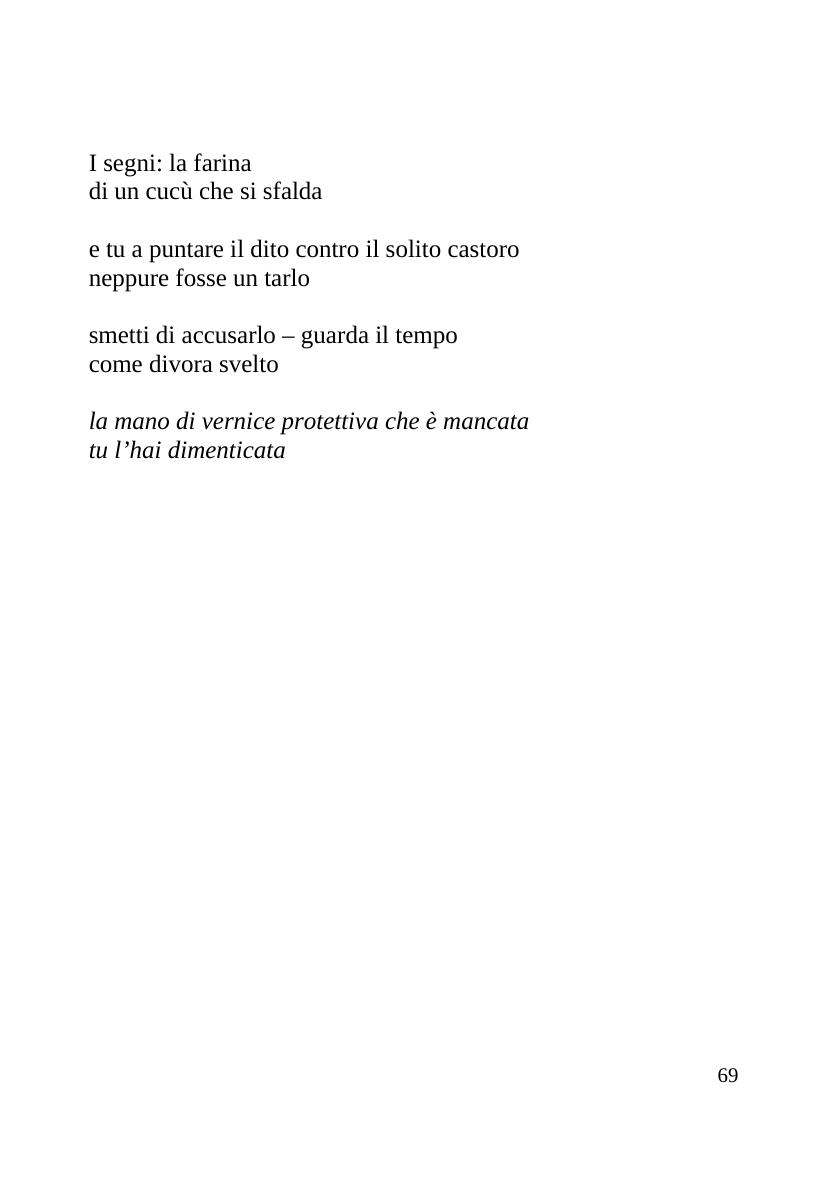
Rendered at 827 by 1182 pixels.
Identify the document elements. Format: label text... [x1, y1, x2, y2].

text neppure fosse un tarlo [88, 263, 738, 291]
text di un cucù che si sfalda [88, 176, 738, 205]
text tu l’hai dimenticata [88, 435, 738, 464]
text e tu a puntare il dito contro il solito castoro [88, 234, 738, 263]
text I segni: la farina [88, 148, 738, 176]
text come divora svelto [88, 349, 738, 378]
text la mano di vernice protettiva che è mancata [88, 406, 738, 435]
text smetti di accusarlo – guarda il tempo [88, 320, 738, 349]
